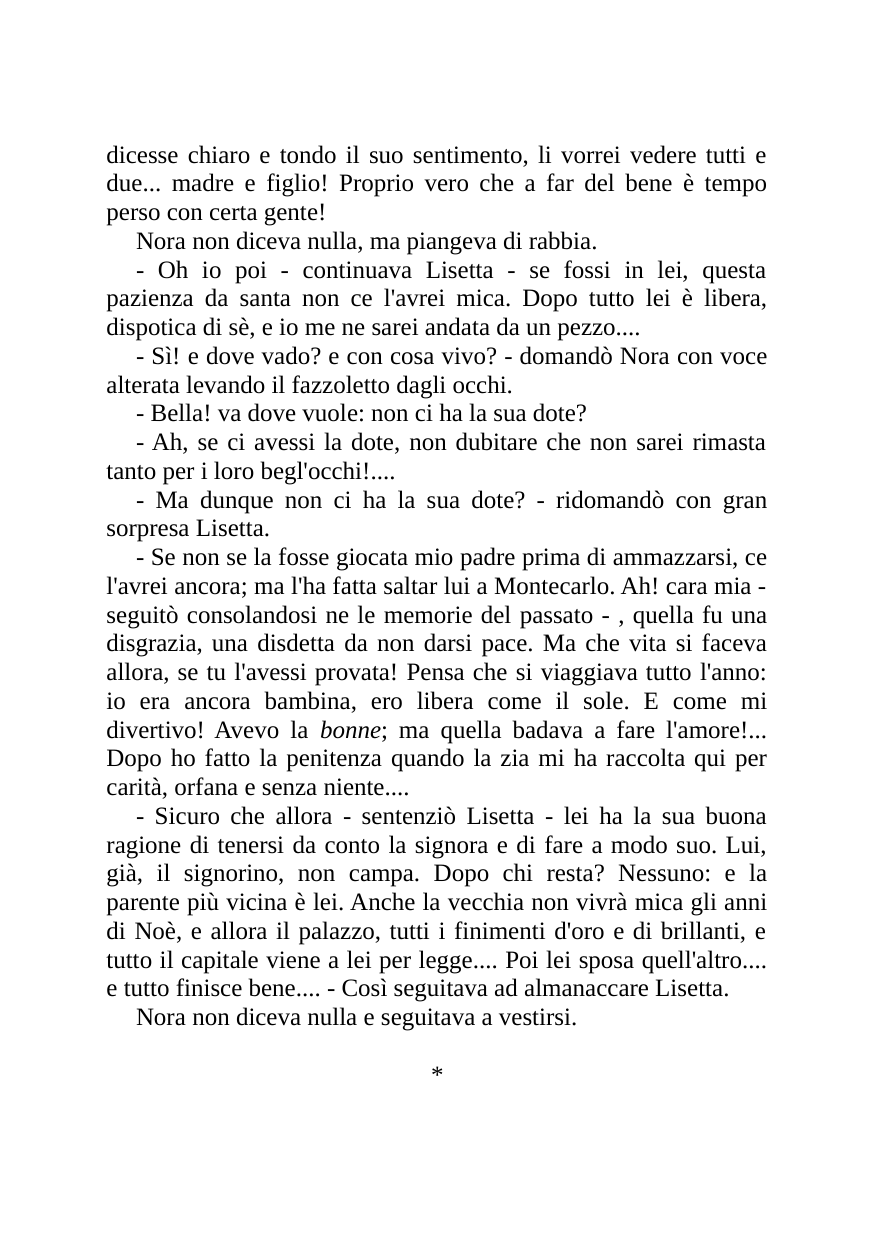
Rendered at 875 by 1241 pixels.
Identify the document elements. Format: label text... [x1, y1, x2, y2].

text - Sicuro che allora - sentenziò Lisetta - lei ha la sua buona ragione di tenersi da conto la signora e di fare a modo suo. Lui, già, il signorino, non campa. Dopo chi resta? Nessuno: e la parente più vicina è lei. Anche la vecchia non vivrà mica gli anni di Noè, e allora il palazzo, tutti i finimenti d'oro e di brillanti, e tutto il capitale viene a lei per legge.... Poi lei sposa quell'altro.... e tutto finisce bene.... - Così seguitava ad almanaccare Lisetta. [106, 801, 768, 1002]
text - Oh io poi - continuava Lisetta - se fossi in lei, questa pazienza da santa non ce l'avrei mica. Dopo tutto lei è libera, dispotica di sè, e io me ne sarei andata da un pezzo.... [106, 255, 768, 341]
text - Ma dunque non ci ha la sua dote? - ridomandò con gran sorpresa Lisetta. [106, 485, 768, 542]
text - Sì! e dove vado? e con cosa vivo? - domandò Nora con voce alterata levando il fazzoletto dagli occhi. [106, 341, 768, 398]
text Nora non diceva nulla, ma piangeva di rabbia. [106, 226, 768, 255]
text * [106, 1060, 768, 1088]
text - Se non se la fosse giocata mio padre prima di ammazzarsi, ce l'avrei ancora; ma l'ha fatta saltar lui a Montecarlo. Ah! cara mia - seguitò consolandosi ne le memorie del passato - , quella fu una disgrazia, una disdetta da non darsi pace. Ma che vita si faceva allora, se tu l'avessi provata! Pensa che si viaggiava tutto l'anno: io era ancora bambina, ero libera come il sole. E come mi divertivo! Avevo la bonne; ma quella badava a fare l'amore!... Dopo ho fatto la penitenza quando la zia mi ha raccolta qui per carità, orfana e senza niente.... [106, 542, 768, 801]
text - Ah, se ci avessi la dote, non dubitare che non sarei rimasta tanto per i loro begl'occhi!.... [106, 427, 768, 485]
text - Bella! va dove vuole: non ci ha la sua dote? [106, 398, 768, 427]
text Nora non diceva nulla e seguitava a vestirsi. [106, 1002, 768, 1031]
text dicesse chiaro e tondo il suo sentimento, li vorrei vedere tutti e due... madre e figlio! Proprio vero che a far del bene è tempo perso con certa gente! [106, 140, 768, 226]
